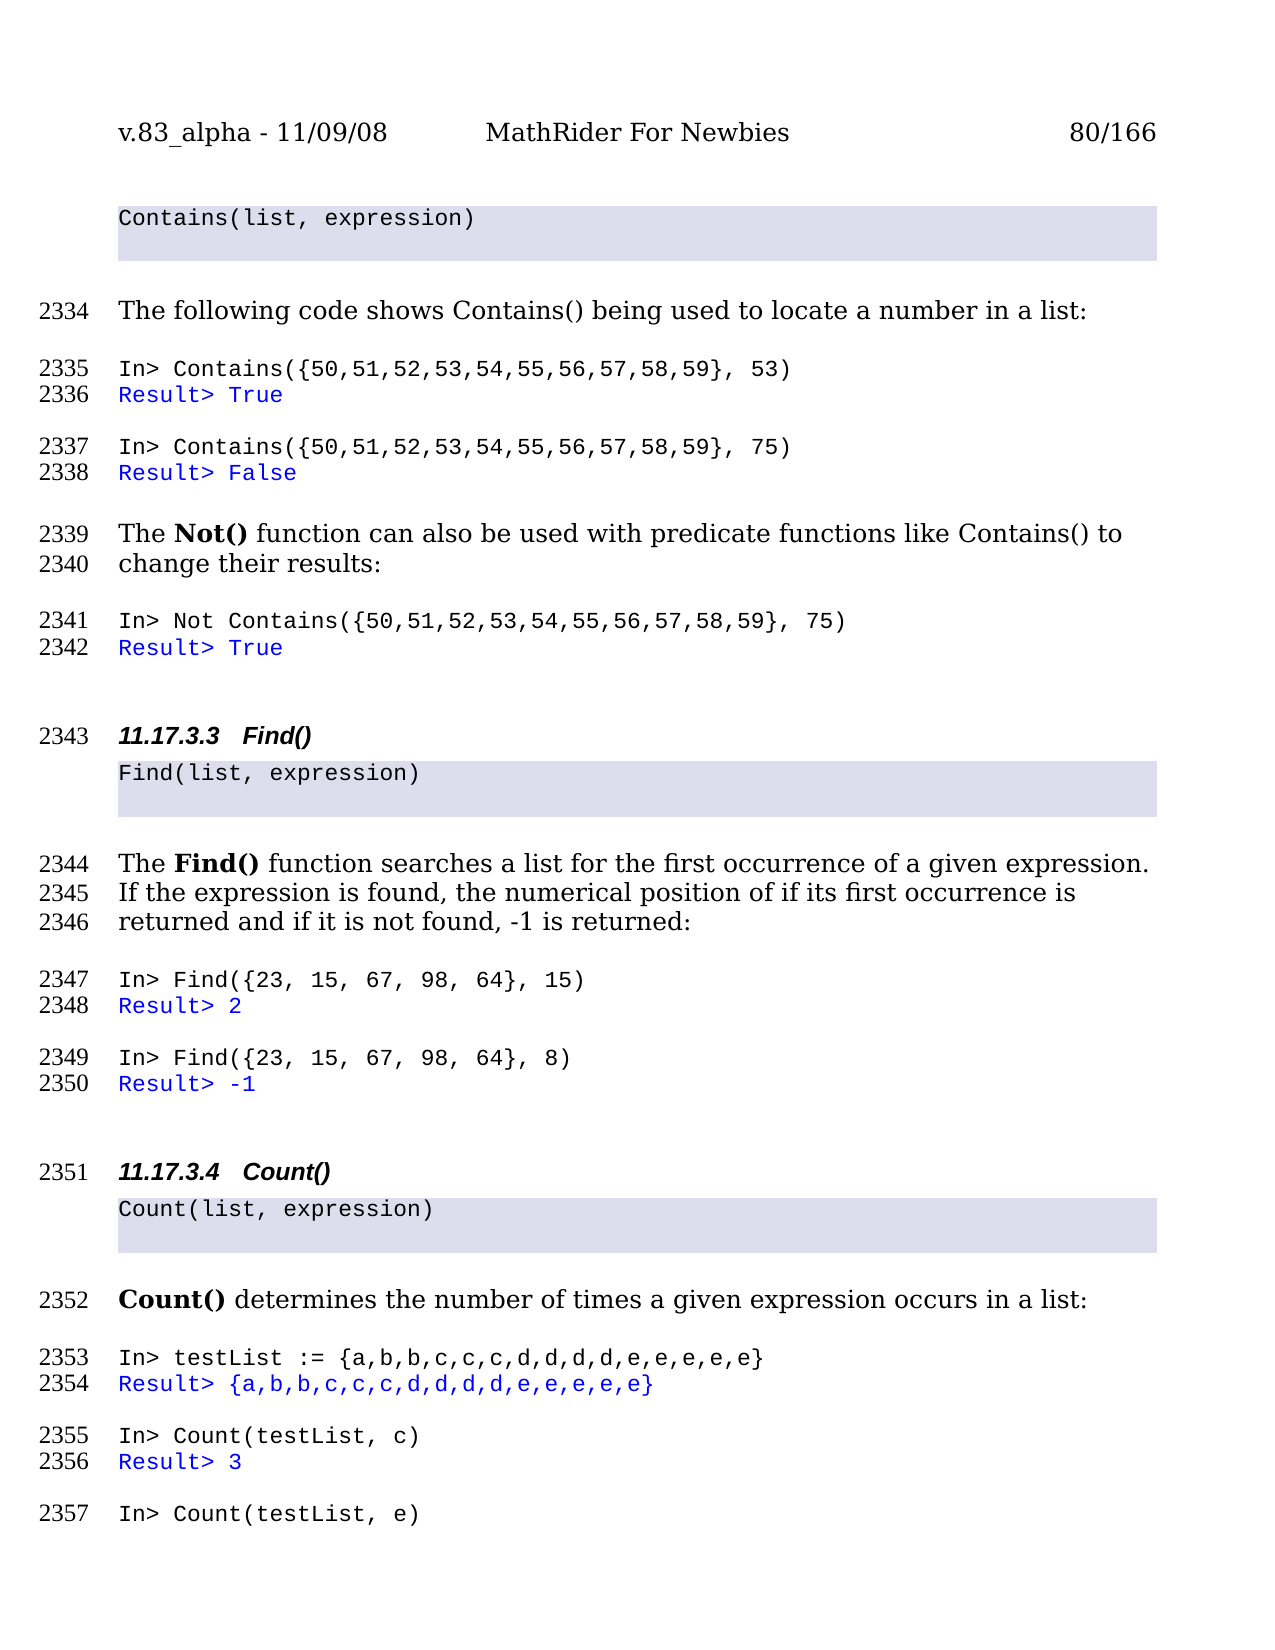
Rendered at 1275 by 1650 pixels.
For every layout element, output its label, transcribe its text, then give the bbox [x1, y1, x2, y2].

text Result> False [118, 461, 1157, 487]
subtitle Count() [118, 1157, 1157, 1186]
table_header Count(list, expression) [118, 1198, 1157, 1253]
text Result> -1 [118, 1072, 1157, 1098]
table_header Find(list, expression) [118, 761, 1157, 817]
text Result> {a,b,b,c,c,c,d,d,d,d,e,e,e,e,e} [118, 1372, 1157, 1398]
text Result> 2 [118, 994, 1157, 1020]
text In> Find({23, 15, 67, 98, 64}, 15) [118, 968, 1157, 994]
text Count() determines the number of times a given expression occurs in a list: [118, 1285, 1157, 1314]
text In> Find({23, 15, 67, 98, 64}, 8) [118, 1046, 1157, 1072]
text In> testList := {a,b,b,c,c,c,d,d,d,d,e,e,e,e,e} [118, 1346, 1157, 1372]
text In> Contains({50,51,52,53,54,55,56,57,58,59}, 75) [118, 436, 1157, 461]
text In> Count(testList, e) [118, 1502, 1157, 1528]
text Result> 3 [118, 1450, 1157, 1476]
text The following code shows Contains() being used to locate a number in a list: [118, 297, 1157, 326]
subtitle Find() [118, 721, 1157, 749]
text In> Count(testList, c) [118, 1424, 1157, 1450]
table_header Contains(list, expression) [118, 206, 1157, 261]
text The Not() function can also be used with predicate functions like Contains() to change their results: [118, 519, 1157, 578]
text Result> True [118, 384, 1157, 409]
text In> Not Contains({50,51,52,53,54,55,56,57,58,59}, 75) [118, 610, 1157, 636]
text In> Contains({50,51,52,53,54,55,56,57,58,59}, 53) [118, 358, 1157, 384]
text The Find() function searches a list for the first occurrence of a given expression. If the expression is found, the numerical position of if its first occurrence is returned and if it is not found, -1 is returned: [118, 849, 1157, 936]
text Result> True [118, 636, 1157, 662]
